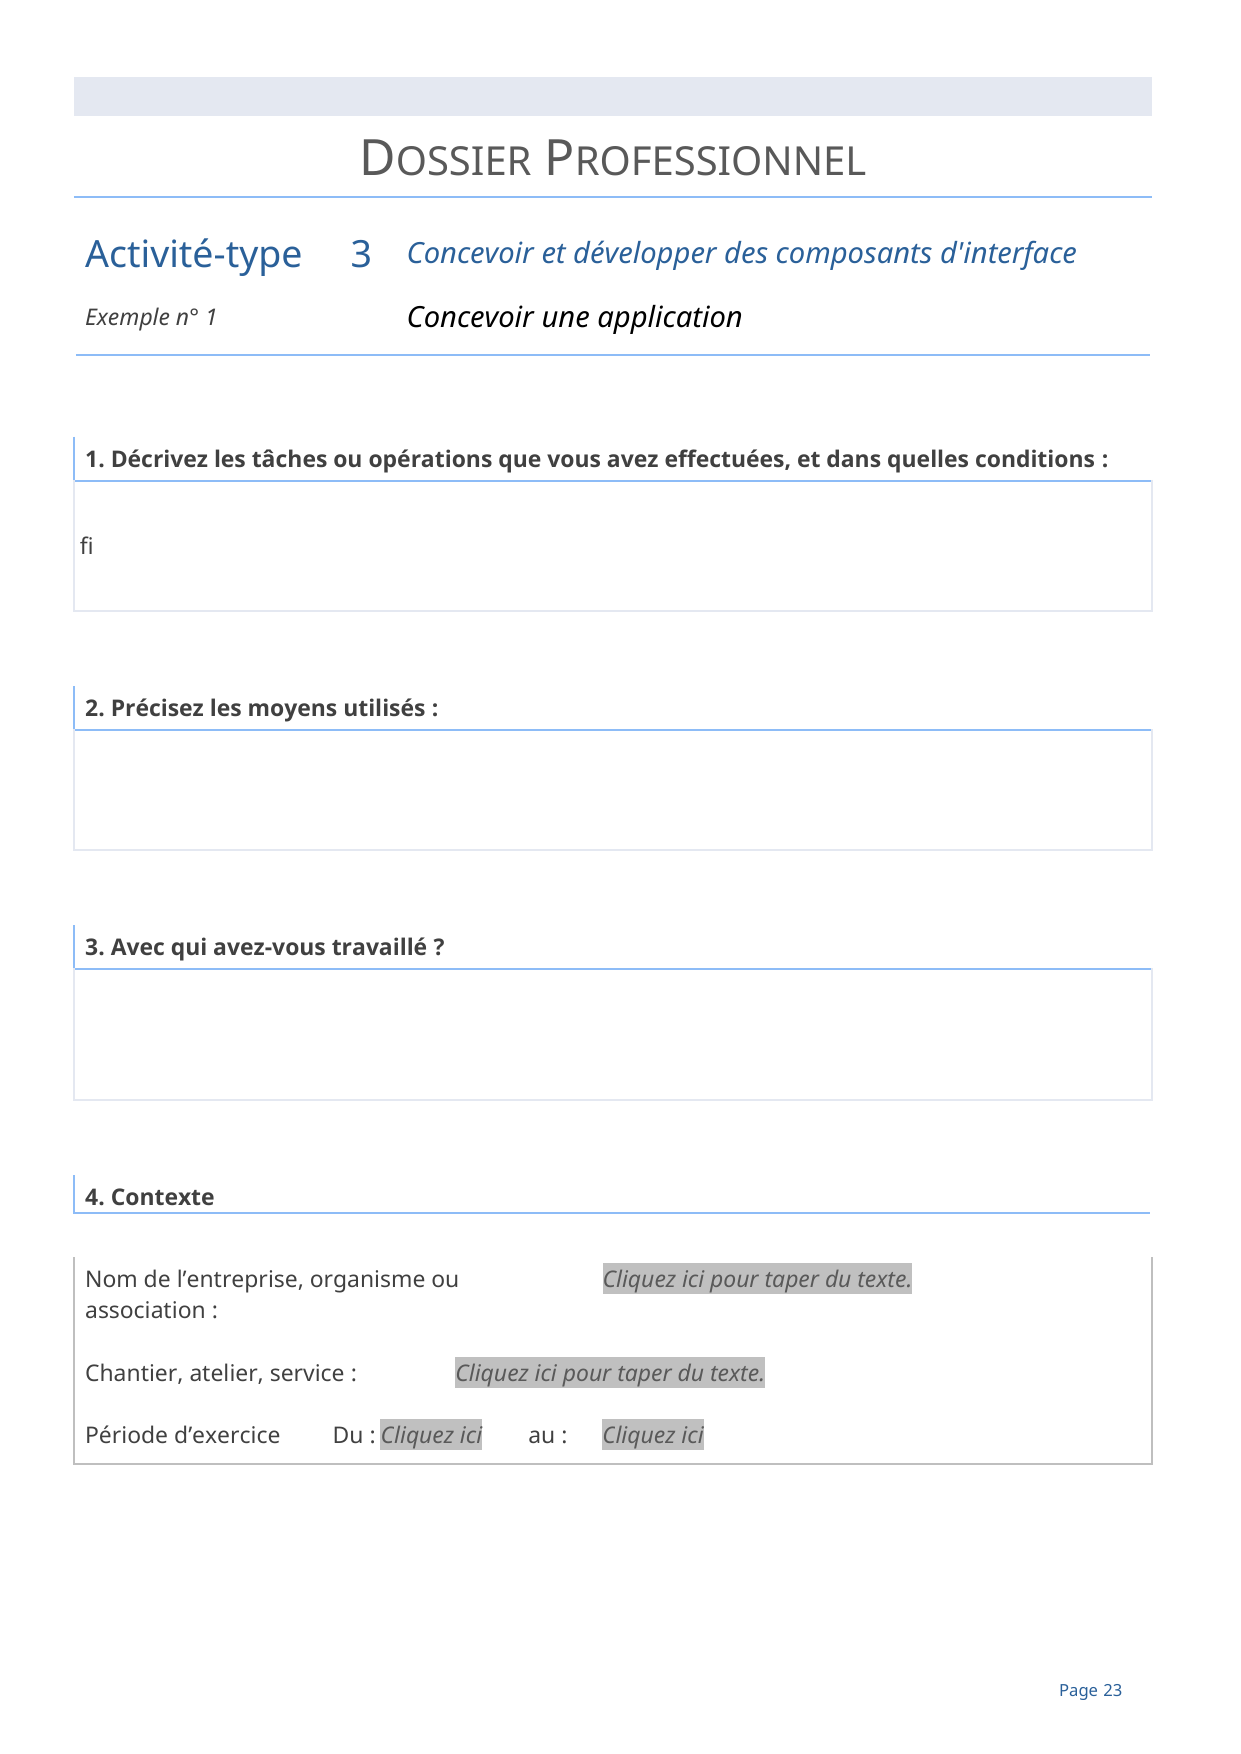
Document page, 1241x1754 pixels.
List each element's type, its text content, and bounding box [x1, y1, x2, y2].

table_cell [75, 567, 1151, 610]
table_cell [74, 354, 1152, 399]
table_cell [75, 482, 1151, 524]
table_cell [74, 1214, 578, 1257]
table_cell Cliquez ici pour taper du texte. [444, 1338, 1151, 1400]
table_cell Période d’exercice Du : Cliquez ici au : Cliquez ici [75, 1400, 1151, 1463]
table_cell [75, 811, 1151, 848]
table_cell [75, 1013, 1151, 1056]
table_cell 2. Précisez les moyens utilisés : [75, 686, 1152, 729]
table_cell [74, 399, 1152, 437]
table_cell Nom de l’entreprise, organisme ou association : [75, 1257, 578, 1338]
table_cell 4. Contexte [75, 1175, 1152, 1212]
table_cell 3. Avec qui avez-vous travaillé ? [75, 925, 1152, 968]
table_cell Exemple n° 1 [74, 278, 395, 354]
table_cell [578, 1212, 1152, 1257]
table_cell [1093, 1101, 1152, 1138]
table_header 3 [330, 221, 395, 278]
table_cell 1. Décrivez les tâches ou opérations que vous avez effectuées, et dans quelles conditions : [75, 437, 1152, 479]
table_cell [75, 774, 1151, 811]
table_cell [74, 1465, 1093, 1502]
table_cell [75, 731, 1151, 774]
table_header Concevoir et développer des composants d'interface [395, 221, 1152, 278]
table_cell Cliquez ici pour taper du texte. [578, 1257, 1151, 1338]
table_cell Chantier, atelier, service : [75, 1338, 444, 1400]
table_cell [74, 851, 1152, 888]
table_cell fi [75, 524, 1151, 567]
table_cell [74, 1101, 1093, 1138]
table_cell [1093, 612, 1152, 649]
table_cell [74, 612, 1093, 649]
table_cell [1093, 1465, 1152, 1502]
table_cell [74, 649, 1152, 686]
table_cell [74, 1138, 1152, 1175]
table_cell [75, 1056, 1151, 1099]
table_cell Concevoir une application [395, 278, 1152, 354]
table_header Activité-type [74, 221, 330, 278]
table_cell [75, 970, 1151, 1013]
table_cell [74, 888, 1152, 925]
